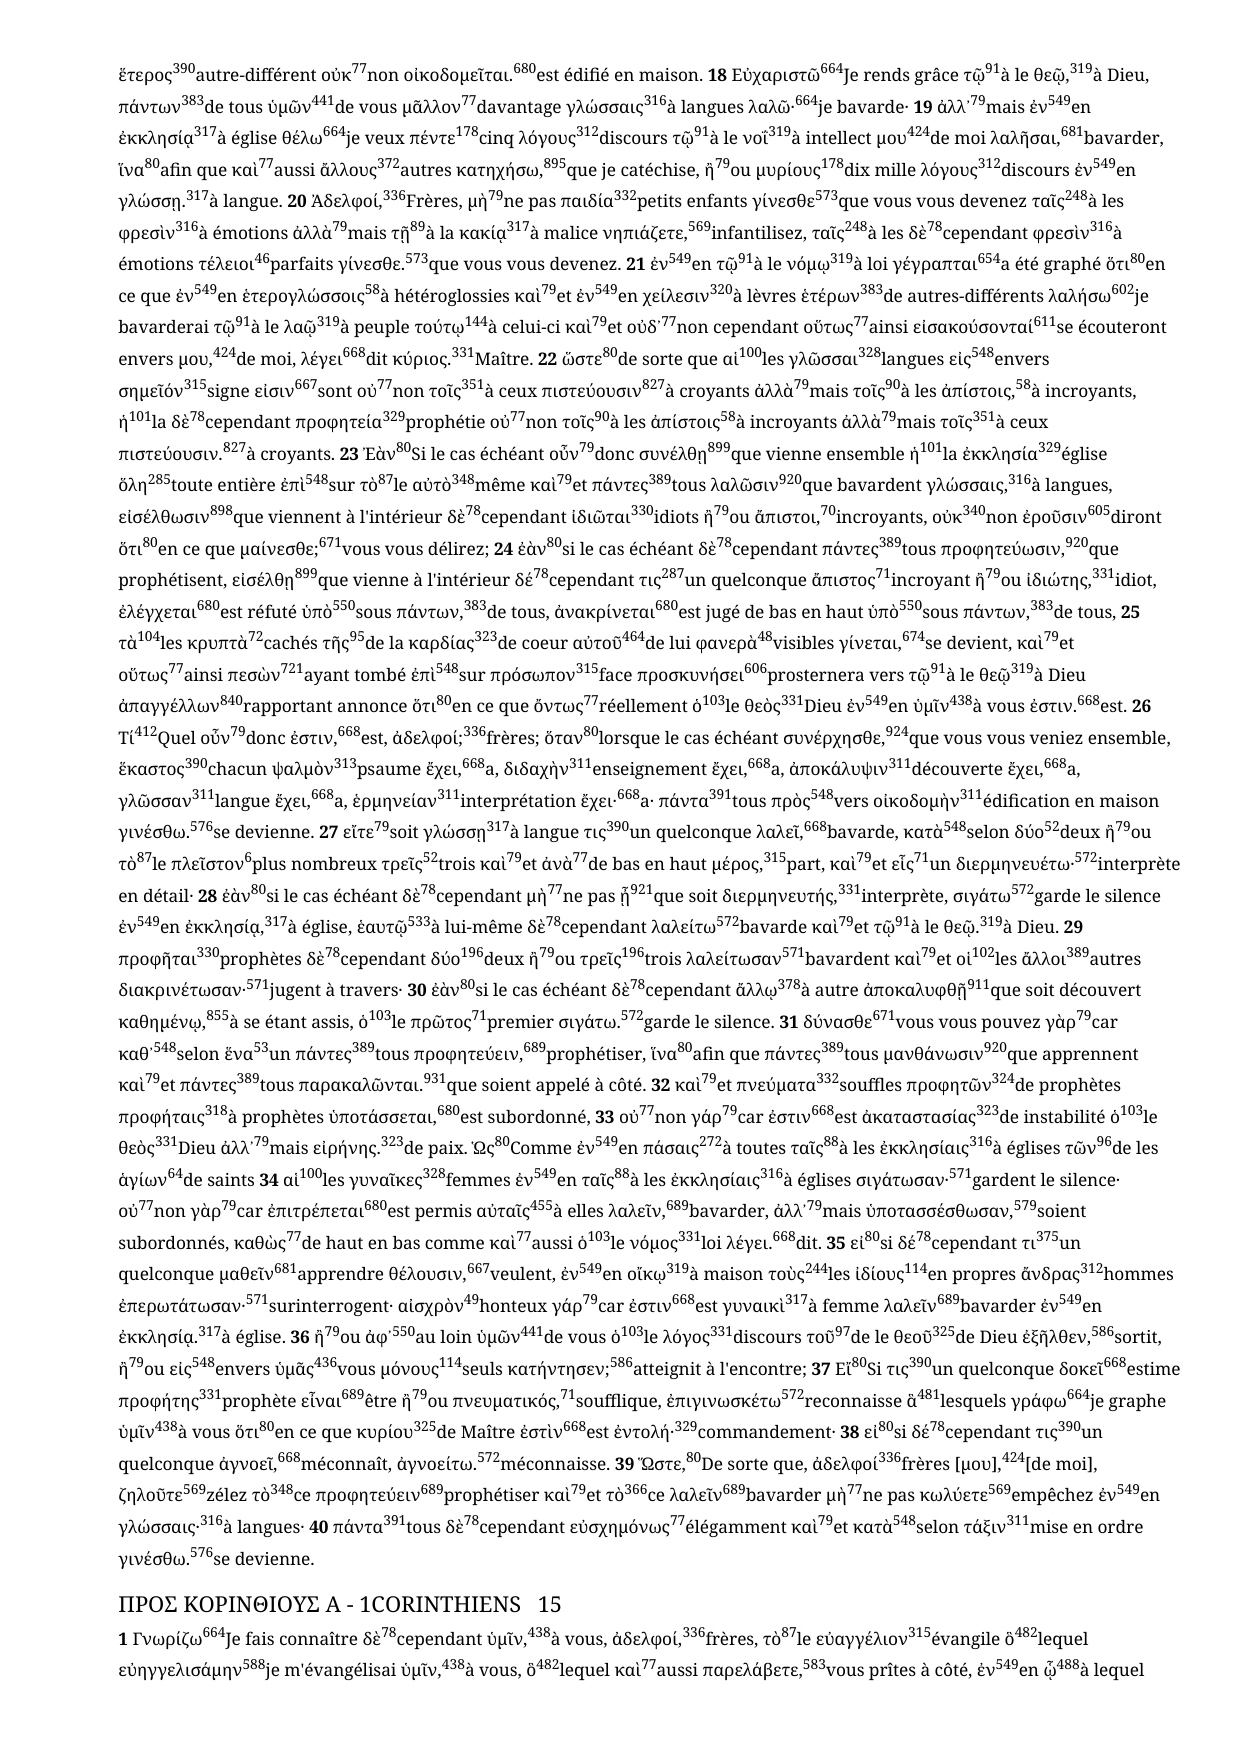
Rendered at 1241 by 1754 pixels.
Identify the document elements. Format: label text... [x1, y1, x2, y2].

text ΠΡΟΣ ΚΟΡΙΝΘΙΟΥΣ Α - 1CORINTHIENS 15 [118, 1589, 1181, 1618]
text 1 Διώκετε569Poursuivez τὴν83la ἀγάπην,311amour, ζηλοῦτε569zélez δὲ78cependant τὰ86les πνευματικά,54souffliques, μᾶλλον77davantage δὲ78cependant ἵνα80afin que προφητεύητε.918que vous prophétisiez. 2 ὁ364celui γὰρ79car λαλῶν840bavardant γλώσσῃ317à langue οὐκ77non ἀνθρώποις318à êtres humains λαλεῖ668bavarde ἀλλὰ79mais θεῷ·319à Dieu· οὐδεὶς390aucun γὰρ79car ἀκούει,668écoute, πνεύματι321à souffle δὲ78cependant λαλεῖ668bavarde μυστήρια·314mystères· 3 ὁ364celui δὲ78cependant προφητεύων840prophétisant ἀνθρώποις318à êtres humains λαλεῖ668bavarde οἰκοδομὴν311édification en maison καὶ79et παράκλησιν311appel à côté καὶ79et παραμυθίαν.311réconfortation. 4 ὁ364celui λαλῶν840bavardant γλώσσῃ317à langue ἑαυτὸν528lui-même οἰκοδομεῖ·668édifie en maison· ὁ364celui δὲ78cependant προφητεύων840prophétisant ἐκκλησίαν311église οἰκοδομεῖ.668édifie en maison. 5 θέλω664je veux δὲ78cependant πάντας372tous ὑμᾶς436vous λαλεῖν689bavarder γλώσσαις,316à langues, μᾶλλον77davantage δὲ78cependant ἵνα80afin que προφητεύητε·918que vous prophétisiez· μείζων47plus grand δὲ78cependant ὁ364celui προφητεύων840prophétisant ἢ79ou ὁ364celui λαλῶν840bavardant γλώσσαις316à langues ἐκτὸς77extérieurement εἰ551si μὴ77ne pas διερμηνεύῃ,921que interprète en détail, ἵνα80afin que ἡ101la ἐκκλησία329église οἰκοδομὴν311édification en maison λάβῃ.899que prenne. 6 Νῦν77Maintenant δέ,78cependant, ἀδελφοί,336frères, ἐὰν80si le cas échéant ἔλθω895que je vienne πρὸς548vers ὑμᾶς436vous γλώσσαις316à langues λαλῶν,840bavardant, τί399quel ὑμᾶς436vous ὠφελήσω602je profiterai ἐὰν80si le cas échéant μὴ77ne pas ὑμῖν438à vous λαλήσω895que je bavarde ἢ79ou ἐν549en ἀποκαλύψει317à découverte ἢ79ou ἐν549en γνώσει317à connaissance ἢ79ou ἐν549en προφητείᾳ317à prophétie ἢ79ou [ἐν]549[en] διδαχῇ;317à enseignement; 7 ὅμως77pourtant τὰ104les ἄψυχα72inanimés φωνὴν311son de voix διδόντα,841donnants, εἴτε79soit αὐλὸς331flûte εἴτε79soit κιθάρα,329cithare, ἐὰν80si le cas échéant διαστολὴν311diastole τοῖς90à les φθόγγοις318à sons μὴ77ne pas δῷ,899que donne, πῶς77comment? γνωσθήσεται619sera connu τὸ500ce αὐλούμενον893étant flûté ἢ79ou τὸ366ce κιθαριζόμενον;893étant citharisé; 8 καὶ77aussi γὰρ79car ἐὰν80si le cas échéant ἄδηλον2inévidente σάλπιγξ329trompette salpinx φωνὴν311son de voix δῷ,899que donne, τίς410quel παρασκευάσεται612se équipera à côté εἰς548envers πόλεμον;313guerre; 9 οὕτως77ainsi καὶ77aussi ὑμεῖς447vous διὰ550par τῆς95de la γλώσσης323de langue ἐὰν80si le cas échéant μὴ77ne pas εὔσημον4bien marqué λόγον313discours δῶτε,896que vous donniez, πῶς77comment? γνωσθήσεται619sera connu τὸ500ce λαλούμενον;893étant bavardé; ἔσεσθε609vous vous serez γὰρ79car εἰς548envers ἀέρα313air λαλοῦντες.839bavardants. 10 τοσαῦτα365aussi grands εἰ80si τύχοι694que obtienne γένη332genres φωνῶν322de sons de voix εἰσιν667sont ἐν549en κόσμῳ319à monde καὶ79et οὐδὲν392aucun ἄφωνον·49sans son de voix· 11 ἐὰν80si le cas échéant οὖν79donc μὴ77ne pas εἰδῶ913que j'ai su τὴν83la δύναμιν311puissance τῆς95de la φωνῆς,323de son de voix, ἔσομαι608je me serai τῷ352à celui λαλοῦντι828à bavardant βάρβαρος47barbare καὶ79et ὁ364celui λαλῶν840bavardant ἐν549en ἐμοὶ420à moi βάρβαρος.47barbare. 12 οὕτως77ainsi καὶ77aussi ὑμεῖς,447vous, ἐπεὶ80puisque ζηλωταί330zélotes ἐστε665vous êtes πνευμάτων,326de souffles, πρὸς548vers τὴν83la οἰκοδομὴν311édification en maison τῆς95de la ἐκκλησίας323de église ζητεῖτε569cherchez ἵνα80afin que περισσεύητε.918que vous surabondiez. 13 Διὸ79C'est pourquoi ὁ364celui λαλῶν840bavardant γλώσσῃ317à langue προσευχέσθω576se prie ἵνα80afin que διερμηνεύῃ.921que interprète en détail. 14 ἐὰν80si le cas échéant [γὰρ]79[car] προσεύχωμαι923que je me prie γλώσσῃ,317à langue, τὸ105le πνεῦμά333souffle μου424de moi προσεύχεται,674se prie, ὁ103le δὲ78cependant νοῦς331intellect μου424de moi ἄκαρπός47sans fruit ἐστιν.668est. 15 τί412quel οὖν79donc ἐστιν;668est; προσεύξομαι608je me prierai τῷ93à le πνεύματι,321à souffle, προσεύξομαι608je me prierai δὲ78cependant καὶ77aussi τῷ91à le νοΐ·319à intellect· ψαλῶ602je psalmodierai τῷ93à le πνεύματι,321à souffle, ψαλῶ602je psalmodierai δὲ78cependant καὶ77aussi τῷ91à le νοΐ.319à intellect. 16 ἐπεὶ80puisque ἐὰν80si le cas échéant εὐλογῇς919que tu élogies [ἐν]549[en] πνεύματι,321à souffle, ὁ364celui ἀναπληρῶν840élevant à plénitude τὸν85le τόπον313lieu τοῦ97de le ἰδιώτου325de idiot πῶς77comment? ἐρεῖ606dira τὸ87le ἀμὴν304amen ἐπὶ549sur τῇ89à la σῇ235à tienne εὐχαριστίᾳ;317à action de grâce; ἐπειδὴ80parce que donc τί399quel λέγεις666tu dis οὐκ77non οἶδεν·642a su· 17 σὺ448toi μὲν77certes γὰρ79car καλῶς77bellement εὐχαριστεῖς666tu rends grâce ἀλλ᾽79mais ὁ103le ἕτερος390autre-différent οὐκ77non οἰκοδομεῖται.680est édifié en maison. 18 Εὐχαριστῶ664Je rends grâce τῷ91à le θεῷ,319à Dieu, πάντων383de tous ὑμῶν441de vous μᾶλλον77davantage γλώσσαις316à langues λαλῶ·664je bavarde· 19 ἀλλ᾽79mais ἐν549en ἐκκλησίᾳ317à église θέλω664je veux πέντε178cinq λόγους312discours τῷ91à le νοΐ319à intellect μου424de moi λαλῆσαι,681bavarder, ἵνα80afin que καὶ77aussi ἄλλους372autres κατηχήσω,895que je catéchise, ἢ79ou μυρίους178dix mille λόγους312discours ἐν549en γλώσσῃ.317à langue. 20 Ἀδελφοί,336Frères, μὴ79ne pas παιδία332petits enfants γίνεσθε573que vous vous devenez ταῖς248à les φρεσὶν316à émotions ἀλλὰ79mais τῇ89à la κακίᾳ317à malice νηπιάζετε,569infantilisez, ταῖς248à les δὲ78cependant φρεσὶν316à émotions τέλειοι46parfaits γίνεσθε.573que vous vous devenez. 21 ἐν549en τῷ91à le νόμῳ319à loi γέγραπται654a été graphé ὅτι80en ce que ἐν549en ἑτερογλώσσοις58à hétéroglossies καὶ79et ἐν549en χείλεσιν320à lèvres ἑτέρων383de autres-différents λαλήσω602je bavarderai τῷ91à le λαῷ319à peuple τούτῳ144à celui-ci καὶ79et οὐδ᾽77non cependant οὕτως77ainsi εἰσακούσονταί611se écouteront envers μου,424de moi, λέγει668dit κύριος.331Maître. 22 ὥστε80de sorte que αἱ100les γλῶσσαι328langues εἰς548envers σημεῖόν315signe εἰσιν667sont οὐ77non τοῖς351à ceux πιστεύουσιν827à croyants ἀλλὰ79mais τοῖς90à les ἀπίστοις,58à incroyants, ἡ101la δὲ78cependant προφητεία329prophétie οὐ77non τοῖς90à les ἀπίστοις58à incroyants ἀλλὰ79mais τοῖς351à ceux πιστεύουσιν.827à croyants. 23 Ἐὰν80Si le cas échéant οὖν79donc συνέλθῃ899que vienne ensemble ἡ101la ἐκκλησία329église ὅλη285toute entière ἐπὶ548sur τὸ87le αὐτὸ348même καὶ79et πάντες389tous λαλῶσιν920que bavardent γλώσσαις,316à langues, εἰσέλθωσιν898que viennent à l'intérieur δὲ78cependant ἰδιῶται330idiots ἢ79ou ἄπιστοι,70incroyants, οὐκ340non ἐροῦσιν605diront ὅτι80en ce que μαίνεσθε;671vous vous délirez; 24 ἐὰν80si le cas échéant δὲ78cependant πάντες389tous προφητεύωσιν,920que prophétisent, εἰσέλθῃ899que vienne à l'intérieur δέ78cependant τις287un quelconque ἄπιστος71incroyant ἢ79ou ἰδιώτης,331idiot, ἐλέγχεται680est réfuté ὑπὸ550sous πάντων,383de tous, ἀνακρίνεται680est jugé de bas en haut ὑπὸ550sous πάντων,383de tous, 25 τὰ104les κρυπτὰ72cachés τῆς95de la καρδίας323de coeur αὐτοῦ464de lui φανερὰ48visibles γίνεται,674se devient, καὶ79et οὕτως77ainsi πεσὼν721ayant tombé ἐπὶ548sur πρόσωπον315face προσκυνήσει606prosternera vers τῷ91à le θεῷ319à Dieu ἀπαγγέλλων840rapportant annonce ὅτι80en ce que ὄντως77réellement ὁ103le θεὸς331Dieu ἐν549en ὑμῖν438à vous ἐστιν.668est. 26 Τί412Quel οὖν79donc ἐστιν,668est, ἀδελφοί;336frères; ὅταν80lorsque le cas échéant συνέρχησθε,924que vous vous veniez ensemble, ἕκαστος390chacun ψαλμὸν313psaume ἔχει,668a, διδαχὴν311enseignement ἔχει,668a, ἀποκάλυψιν311découverte ἔχει,668a, γλῶσσαν311langue ἔχει,668a, ἑρμηνείαν311interprétation ἔχει·668a· πάντα391tous πρὸς548vers οἰκοδομὴν311édification en maison γινέσθω.576se devienne. 27 εἴτε79soit γλώσσῃ317à langue τις390un quelconque λαλεῖ,668bavarde, κατὰ548selon δύο52deux ἢ79ou τὸ87le πλεῖστον6plus nombreux τρεῖς52trois καὶ79et ἀνὰ77de bas en haut μέρος,315part, καὶ79et εἷς71un διερμηνευέτω·572interprète en détail· 28 ἐὰν80si le cas échéant δὲ78cependant μὴ77ne pas ᾖ921que soit διερμηνευτής,331interprète, σιγάτω572garde le silence ἐν549en ἐκκλησίᾳ,317à église, ἑαυτῷ533à lui-même δὲ78cependant λαλείτω572bavarde καὶ79et τῷ91à le θεῷ.319à Dieu. 29 προφῆται330prophètes δὲ78cependant δύο196deux ἢ79ou τρεῖς196trois λαλείτωσαν571bavardent καὶ79et οἱ102les ἄλλοι389autres διακρινέτωσαν·571jugent à travers· 30 ἐὰν80si le cas échéant δὲ78cependant ἄλλῳ378à autre ἀποκαλυφθῇ911que soit découvert καθημένῳ,855à se étant assis, ὁ103le πρῶτος71premier σιγάτω.572garde le silence. 31 δύνασθε671vous vous pouvez γὰρ79car καθ᾽548selon ἕνα53un πάντες389tous προφητεύειν,689prophétiser, ἵνα80afin que πάντες389tous μανθάνωσιν920que apprennent καὶ79et πάντες389tous παρακαλῶνται.931que soient appelé à côté. 32 καὶ79et πνεύματα332souffles προφητῶν324de prophètes προφήταις318à prophètes ὑποτάσσεται,680est subordonné, 33 οὐ77non γάρ79car ἐστιν668est ἀκαταστασίας323de instabilité ὁ103le θεὸς331Dieu ἀλλ᾽79mais εἰρήνης.323de paix. Ὡς80Comme ἐν549en πάσαις272à toutes ταῖς88à les ἐκκλησίαις316à églises τῶν96de les ἁγίων64de saints 34 αἱ100les γυναῖκες328femmes ἐν549en ταῖς88à les ἐκκλησίαις316à églises σιγάτωσαν·571gardent le silence· οὐ77non γὰρ79car ἐπιτρέπεται680est permis αὐταῖς455à elles λαλεῖν,689bavarder, ἀλλ᾽79mais ὑποτασσέσθωσαν,579soient subordonnés, καθὼς77de haut en bas comme καὶ77aussi ὁ103le νόμος331loi λέγει.668dit. 35 εἰ80si δέ78cependant τι375un quelconque μαθεῖν681apprendre θέλουσιν,667veulent, ἐν549en οἴκῳ319à maison τοὺς244les ἰδίους114en propres ἄνδρας312hommes ἐπερωτάτωσαν·571surinterrogent· αἰσχρὸν49honteux γάρ79car ἐστιν668est γυναικὶ317à femme λαλεῖν689bavarder ἐν549en ἐκκλησίᾳ.317à église. 36 ἢ79ou ἀφ᾽550au loin ὑμῶν441de vous ὁ103le λόγος331discours τοῦ97de le θεοῦ325de Dieu ἐξῆλθεν,586sortit, ἢ79ou εἰς548envers ὑμᾶς436vous μόνους114seuls κατήντησεν;586atteignit à l'encontre; 37 Εἴ80Si τις390un quelconque δοκεῖ668estime προφήτης331prophète εἶναι689être ἢ79ou πνευματικός,71soufflique, ἐπιγινωσκέτω572reconnaisse ἃ481lesquels γράφω664je graphe ὑμῖν438à vous ὅτι80en ce que κυρίου325de Maître ἐστὶν668est ἐντολή·329commandement· 38 εἰ80si δέ78cependant τις390un quelconque ἀγνοεῖ,668méconnaît, ἀγνοείτω.572méconnaisse. 39 Ὥστε,80De sorte que, ἀδελφοί336frères [μου],424[de moi], ζηλοῦτε569zélez τὸ348ce προφητεύειν689prophétiser καὶ79et τὸ366ce λαλεῖν689bavarder μὴ77ne pas κωλύετε569empêchez ἐν549en γλώσσαις·316à langues· 40 πάντα391tous δὲ78cependant εὐσχημόνως77élégamment καὶ79et κατὰ548selon τάξιν311mise en ordre γινέσθω.576se devienne. [118, 59, 1181, 1570]
